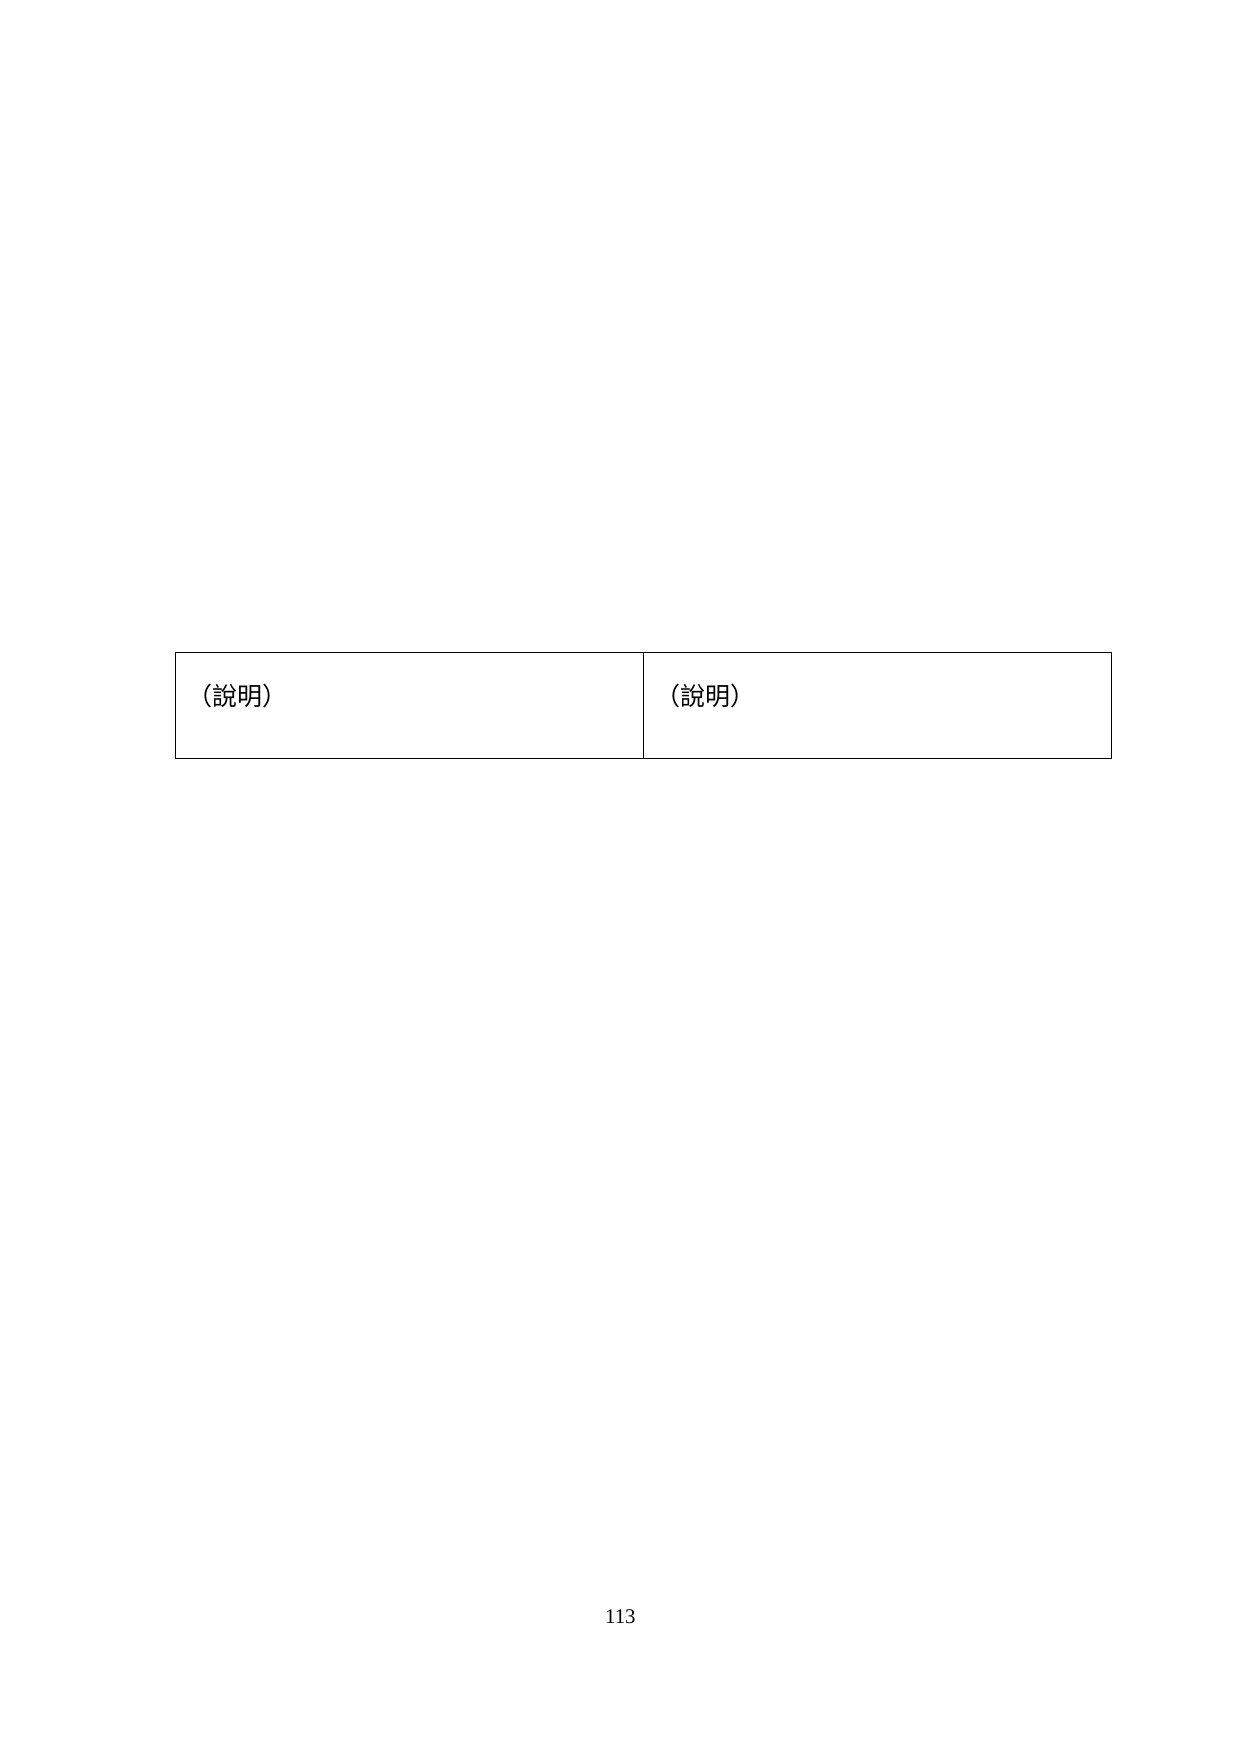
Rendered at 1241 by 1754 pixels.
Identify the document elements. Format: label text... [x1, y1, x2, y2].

table_cell （說明） [176, 653, 643, 757]
table_cell （說明） [644, 653, 1111, 757]
